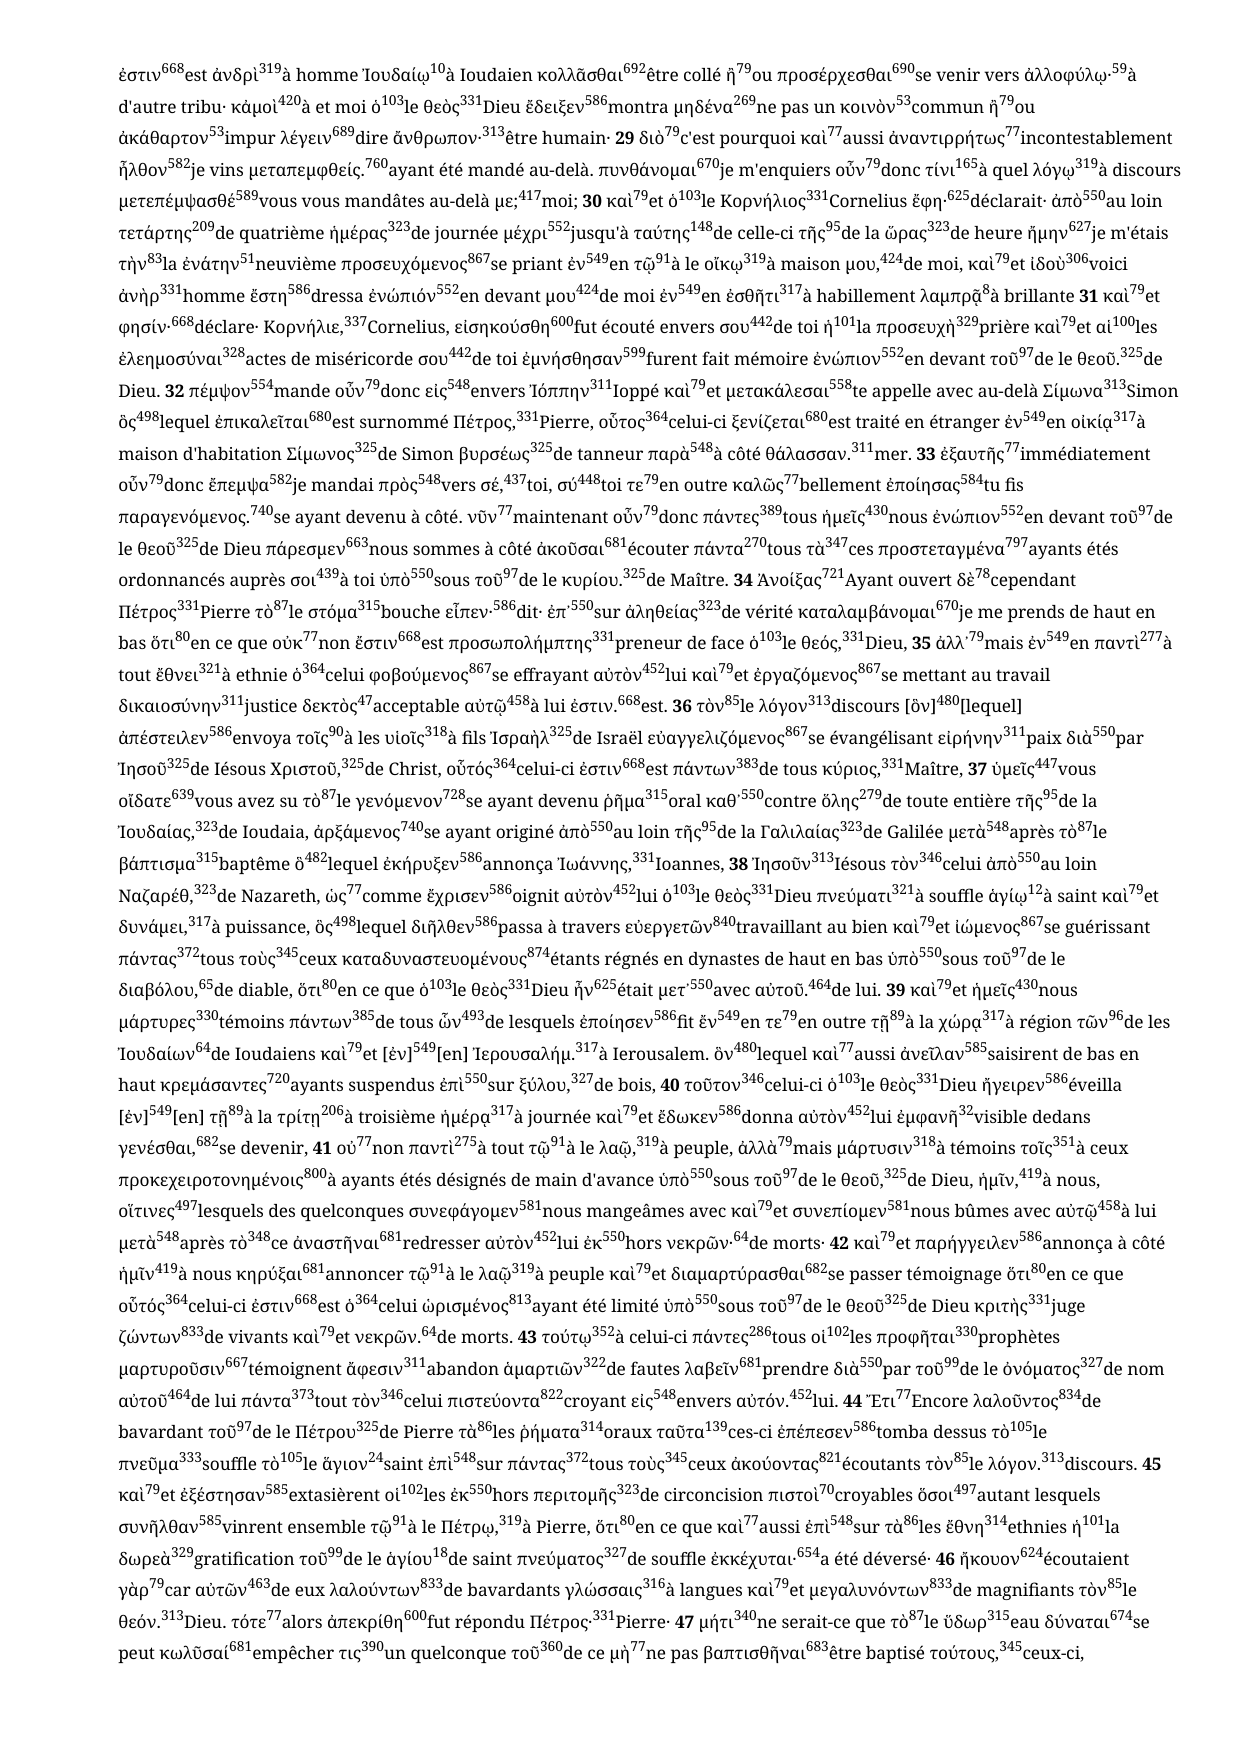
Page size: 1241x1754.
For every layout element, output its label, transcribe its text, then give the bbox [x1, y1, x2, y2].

text 1 Ἀνὴρ331Homme δέ78cependant τις287un quelconque ἐν549en Καισαρείᾳ317à Kaesareia ὀνόματι321à nom Κορνήλιος,331Cornelius, ἑκατοντάρχης331chef de cent ἐκ550hors σπείρης323de spirale τῆς356de celle καλουμένης883de étante appelée Ἰταλικῆς,40de Italique, 2 εὐσεβὴς71pieux καὶ79et φοβούμενος867se effrayant τὸν85le θεὸν313Dieu σὺν549avec παντὶ275à tout τῷ91à le οἴκῳ319à maison αὐτοῦ,464de lui, ποιῶν840faisant ἐλεημοσύνας310actes de miséricorde πολλὰς266nombreuses τῷ91à le λαῷ319à peuple καὶ79et δεόμενος867se attachant de lien τοῦ97de le θεοῦ325de Dieu διὰ550par παντός,386de tout, 3 εἶδεν586vit ἐν549en ὁράματι321à vision φανερῶς77visiblement ὡσεὶ80comme si περὶ548autour ὥραν311heure ἐνάτην201neuvième τῆς95de la ἡμέρας323de journée ἄγγελον313ange τοῦ97de le θεοῦ325de Dieu εἰσελθόντα707ayant venu à l'intérieur πρὸς548vers αὐτὸν452lui καὶ79et εἰπόντα707ayant dit αὐτῷ·458à lui· Κορνήλιε.337Cornelius. 4 ὁ469celui δὲ78cependant ἀτενίσας721ayant regardé fixement αὐτῷ458à lui καὶ79et ἔμφοβος47en effroi γενόμενος740se ayant devenu εἶπεν·586dit· τί412quel ἐστιν,668est, κύριε;337Maître; εἶπεν586dit δὲ78cependant αὐτῷ·458à lui· αἱ100les προσευχαί328prières σου442de toi καὶ79et αἱ100les ἐλεημοσύναι328actes de miséricorde σου442de toi ἀνέβησαν585montèrent εἰς548envers μνημόσυνον315objet de mémoration ἔμπροσθεν552en devers τοῦ97de le θεοῦ.325de Dieu. 5 καὶ79et νῦν77maintenant πέμψον554mande ἄνδρας312hommes εἰς548envers Ἰόππην311Ioppé καὶ79et μετάπεμψαι558te mande au-delà Σίμωνά313Simon τινα269un quelconque ὃς498lequel ἐπικαλεῖται680est surnommé Πέτρος·331Pierre· 6 οὗτος364celui-ci ξενίζεται680est traité en étranger παρά549à côté τινι275à un quelconque Σίμωνι319à Simon βυρσεῖ,319à tanneur, ᾧ486à lequel ἐστιν668est οἰκία329maison d'habitation παρὰ548à côté θάλασσαν.311mer. 7 ὡς80comme δὲ78cependant ἀπῆλθεν586éloigna ὁ103le ἄγγελος331ange ὁ364celui λαλῶν840bavardant αὐτῷ,458à lui, φωνήσας721ayant voixé δύο52deux τῶν96de les οἰκετῶν324de habitants de maison καὶ79et στρατιώτην313soldat εὐσεβῆ4pieux τῶν357de ceux προσκαρτερούντων833de endurants auprès αὐτῷ458à lui 8 καὶ79et ἐξηγησάμενος740se ayant raconté ἅπαντα374en totalités αὐτοῖς457à eux ἀπέστειλεν586envoya αὐτοὺς451eux εἰς548envers τὴν83la Ἰόππην.311Ioppé. 9 Τῇ350à Celle δὲ78cependant ἐπαύριον,77lendemain, ὁδοιπορούντων833de allants en chemin ἐκείνων357de ceux-là καὶ79et τῇ89à la πόλει317à cité ἐγγιζόντων,833de approchants, ἀνέβη586monta Πέτρος331Pierre ἐπὶ548sur τὸ87le δῶμα315dôme προσεύξασθαι682se prier περὶ548autour ὥραν311heure ἕκτην.201sixième. 10 ἐγένετο592se devint δὲ78cependant πρόσπεινος47affamé auprès καὶ79et ἤθελεν625voulait γεύσασθαι.682se goûter. παρασκευαζόντων833de équipants à côté δὲ78cependant αὐτῶν463de eux ἐγένετο592se devint ἐπ᾽548sur αὐτὸν452lui ἔκστασις329extase 11 καὶ79et θεωρεῖ668observe τὸν85le οὐρανὸν313ciel ἀνεῳγμένον796ayant été ouvert καὶ79et καταβαῖνον824descendant σκεῦός315ustensile τι271un quelconque ὡς80comme ὀθόνην311toile de fin lin μεγάλην2grande τέσσαρσιν182à quatre ἀρχαῖς316à origines καθιέμενον877étant fait descendre ἐπὶ550sur τῆς95de la γῆς,323de terre, 12 ἐν549en ᾧ488à lequel ὑπῆρχεν625subsistait πάντα288tous τὰ104les τετράποδα72quadrupèdes καὶ79et ἑρπετὰ332reptiles τῆς95de la γῆς323de terre καὶ79et πετεινὰ332volatiles τοῦ97de le οὐρανοῦ.325de ciel. 13 καὶ79et ἐγένετο592se devint φωνὴ329voix πρὸς548vers αὐτόν·452lui· ἀναστάς,721ayant redressé, Πέτρε,337Pierre, θῦσον554sacrifie καὶ79et φάγε.554mange. 14 ὁ103le δὲ78cependant Πέτρος331Pierre εἶπεν·586dit· μηδαμῶς,77certainement non, κύριε,337Maître, ὅτι80en ce que οὐδέποτε77pas cependant à un moment ἔφαγον582je mangeai πᾶν271tout κοινὸν55commun καὶ79et ἀκάθαρτον.55impur. 15 καὶ79et φωνὴ329voix πάλιν77de nouveau ἐκ550hors δευτέρου67de deuxième πρὸς548vers αὐτόν·452lui· ἃ481lesquels ὁ103le θεὸς331Dieu ἐκαθάρισεν,586purifia, σὺ448toi μὴ77ne pas κοίνου.570rends commun. 16 τοῦτο366ce-ci δὲ78cependant ἐγένετο592se devint ἐπὶ547sur τρὶς77trois fois καὶ79et εὐθὺς77directement ἀνελήμφθη600fut pris de bas en haut τὸ105le σκεῦος333ustensile εἰς548envers τὸν85le οὐρανόν.313ciel. 17 Ὡς80Comme δὲ78cependant ἐν549en ἑαυτῷ533à lui-même διηπόρει625hésitait complètement ὁ103le Πέτρος331Pierre τί412quel ἂν340le cas échéant εἴη700que soit τὸ105le ὅραμα333vision ὃ482lequel εἶδεν,586vit, ἰδοὺ306voici οἱ102les ἄνδρες330hommes οἱ363ceux ἀπεσταλμένοι812ayants étés envoyés ὑπὸ550sous τοῦ97de le Κορνηλίου325de Cornelius διερωτήσαντες720ayants interrogés à travers τὴν83la οἰκίαν311maison d'habitation τοῦ97de le Σίμωνος325de Simon ἐπέστησαν585présentèrent ἐπὶ548sur τὸν85le πυλῶνα,313portail, 18 καὶ79et φωνήσαντες720ayants voixés ἐπυνθάνοντο630se enquéraient εἰ80si Σίμων331Simon ὁ498celui ἐπικαλούμενος891étant surnommé Πέτρος331Pierre ἐνθάδε77ici-même ξενίζεται.680est traité en étranger. 19 Τοῦ97de Le δὲ78cependant Πέτρου325de Pierre διενθυμουμένου861de se réfléchissant deux fois περὶ550autour τοῦ99de le ὁράματος327de vision εἶπεν586dit [αὐτῷ]458[à lui] τὸ105le πνεῦμα·333souffle· ἰδοὺ306voici ἄνδρες330hommes τρεῖς196trois ζητοῦσιν667cherchent σε,437toi, 20 ἀλλ᾽79mais ἀναστὰς721ayant redressé κατάβηθι554descends καὶ79et πορεύου574te va σὺν549avec αὐτοῖς457à eux μηδὲν375ne pas un διακρινόμενος867se jugeant à travers ὅτι80en ce que ἐγὼ431moi ἀπέσταλκα638j'ai envoyé αὐτούς.451eux. 21 καταβὰς721ayant descendu δὲ78cependant Πέτρος331Pierre πρὸς548vers τοὺς84les ἄνδρας312hommes εἶπεν·586dit· ἰδοὺ306voici ἐγώ431moi εἰμι664je suis ὃν480lequel ζητεῖτε·665vous cherchez· τίς408quelle ἡ101la αἰτία329cause δι᾽548par le fait de ἣν478laquelle πάρεστε;665vous êtes à côté; 22 οἱ468ceux δὲ78cependant εἶπαν·585dirent· Κορνήλιος331Cornelius ἑκατοντάρχης,331chef de cent, ἀνὴρ331homme δίκαιος22juste καὶ79et φοβούμενος867se effrayant τὸν85le θεόν,313Dieu, μαρτυρούμενός891étant témoigné τε79en outre ὑπὸ550sous ὅλου283de tout entier τοῦ99de le ἔθνους327de ethnie τῶν96de les Ἰουδαίων,64de Ioudaiens, ἐχρηματίσθη600fut négocié du besoin ὑπὸ550sous ἀγγέλου325de ange ἁγίου16de saint μεταπέμψασθαί682se mander au-delà σε437toi εἰς548envers τὸν85le οἶκον313maison αὐτοῦ464de lui καὶ79et ἀκοῦσαι681écouter ῥήματα314oraux παρὰ550à côté σοῦ.442de toi. 23 εἰσκαλεσάμενος740se ayant appelé envers οὖν79donc αὐτοὺς451eux ἐξένισεν.586traita en étranger. Τῇ350à Celle δὲ78cependant ἐπαύριον77lendemain ἀναστὰς721ayant redressé ἐξῆλθεν586sortit σὺν549avec αὐτοῖς457à eux καί79et τινες389des quelconques τῶν96de les ἀδελφῶν324de frères τῶν357de ceux ἀπὸ550au loin Ἰόππης323de Ioppé συνῆλθον585vinrent ensemble αὐτῷ.458à lui. 24 τῇ350à celle δὲ78cependant ἐπαύριον77lendemain εἰσῆλθεν586vint à l'intérieur εἰς548envers τὴν83la Καισάρειαν.311Kaesareia. ὁ103le δὲ78cependant Κορνήλιος331Cornelius ἦν625était προσδοκῶν840attendant αὐτοὺς451eux συγκαλεσάμενος740se ayant appelé ensemble τοὺς84les συγγενεῖς52congénitaux αὐτοῦ464de lui καὶ79et τοὺς84les ἀναγκαίους3nécessaires φίλους.52amis. 25 Ὡς80Comme δὲ78cependant ἐγένετο592se devint τοῦ360de ce εἰσελθεῖν681venir à l'intérieur τὸν85le Πέτρον,313Pierre, συναντήσας721ayant rencontré avec αὐτῷ458à lui ὁ103le Κορνήλιος331Cornelius πεσὼν721ayant tombé ἐπὶ548sur τοὺς244les πόδας312pieds προσεκύνησεν.586prosterna vers. 26 ὁ103le δὲ78cependant Πέτρος331Pierre ἤγειρεν586éveilla αὐτὸν452lui λέγων·840disant· ἀνάστηθι·554redresse· καὶ77aussi ἐγὼ431moi αὐτὸς513moi-même ἄνθρωπός331être humain εἰμι.664je suis. 27 καὶ79et συνομιλῶν840conversant avec αὐτῷ458à lui εἰσῆλθεν586vint à l'intérieur καὶ79et εὑρίσκει668trouve συνεληλυθότας769ayants venus ensemble πολλούς,372nombreux, 28 ἔφη625déclarait τε79en outre πρὸς548vers αὐτούς·451eux· ὑμεῖς447vous ἐπίστασθε671vous vous établissez sûrement ὡς77comme ἀθέμιτόν49illicite ἐστιν668est ἀνδρὶ319à homme Ἰουδαίῳ10à Ioudaien κολλᾶσθαι692être collé ἢ79ou προσέρχεσθαι690se venir vers ἀλλοφύλῳ·59à d'autre tribu· κἀμοὶ420à et moi ὁ103le θεὸς331Dieu ἔδειξεν586montra μηδένα269ne pas un κοινὸν53commun ἢ79ou ἀκάθαρτον53impur λέγειν689dire ἄνθρωπον·313être humain· 29 διὸ79c'est pourquoi καὶ77aussi ἀναντιρρήτως77incontestablement ἦλθον582je vins μεταπεμφθείς.760ayant été mandé au-delà. πυνθάνομαι670je m'enquiers οὖν79donc τίνι165à quel λόγῳ319à discours μετεπέμψασθέ589vous vous mandâtes au-delà με;417moi; 30 καὶ79et ὁ103le Κορνήλιος331Cornelius ἔφη·625déclarait· ἀπὸ550au loin τετάρτης209de quatrième ἡμέρας323de journée μέχρι552jusqu'à ταύτης148de celle-ci τῆς95de la ὥρας323de heure ἤμην627je m'étais τὴν83la ἐνάτην51neuvième προσευχόμενος867se priant ἐν549en τῷ91à le οἴκῳ319à maison μου,424de moi, καὶ79et ἰδοὺ306voici ἀνὴρ331homme ἔστη586dressa ἐνώπιόν552en devant μου424de moi ἐν549en ἐσθῆτι317à habillement λαμπρᾷ8à brillante 31 καὶ79et φησίν·668déclare· Κορνήλιε,337Cornelius, εἰσηκούσθη600fut écouté envers σου442de toi ἡ101la προσευχὴ329prière καὶ79et αἱ100les ἐλεημοσύναι328actes de miséricorde σου442de toi ἐμνήσθησαν599furent fait mémoire ἐνώπιον552en devant τοῦ97de le θεοῦ.325de Dieu. 32 πέμψον554mande οὖν79donc εἰς548envers Ἰόππην311Ioppé καὶ79et μετακάλεσαι558te appelle avec au-delà Σίμωνα313Simon ὃς498lequel ἐπικαλεῖται680est surnommé Πέτρος,331Pierre, οὗτος364celui-ci ξενίζεται680est traité en étranger ἐν549en οἰκίᾳ317à maison d'habitation Σίμωνος325de Simon βυρσέως325de tanneur παρὰ548à côté θάλασσαν.311mer. 33 ἐξαυτῆς77immédiatement οὖν79donc ἔπεμψα582je mandai πρὸς548vers σέ,437toi, σύ448toi τε79en outre καλῶς77bellement ἐποίησας584tu fis παραγενόμενος.740se ayant devenu à côté. νῦν77maintenant οὖν79donc πάντες389tous ἡμεῖς430nous ἐνώπιον552en devant τοῦ97de le θεοῦ325de Dieu πάρεσμεν663nous sommes à côté ἀκοῦσαι681écouter πάντα270tous τὰ347ces προστεταγμένα797ayants étés ordonnancés auprès σοι439à toi ὑπὸ550sous τοῦ97de le κυρίου.325de Maître. 34 Ἀνοίξας721Ayant ouvert δὲ78cependant Πέτρος331Pierre τὸ87le στόμα315bouche εἶπεν·586dit· ἐπ᾽550sur ἀληθείας323de vérité καταλαμβάνομαι670je me prends de haut en bas ὅτι80en ce que οὐκ77non ἔστιν668est προσωπολήμπτης331preneur de face ὁ103le θεός,331Dieu, 35 ἀλλ᾽79mais ἐν549en παντὶ277à tout ἔθνει321à ethnie ὁ364celui φοβούμενος867se effrayant αὐτὸν452lui καὶ79et ἐργαζόμενος867se mettant au travail δικαιοσύνην311justice δεκτὸς47acceptable αὐτῷ458à lui ἐστιν.668est. 36 τὸν85le λόγον313discours [ὃν]480[lequel] ἀπέστειλεν586envoya τοῖς90à les υἱοῖς318à fils Ἰσραὴλ325de Israël εὐαγγελιζόμενος867se évangélisant εἰρήνην311paix διὰ550par Ἰησοῦ325de Iésous Χριστοῦ,325de Christ, οὗτός364celui-ci ἐστιν668est πάντων383de tous κύριος,331Maître, 37 ὑμεῖς447vous οἴδατε639vous avez su τὸ87le γενόμενον728se ayant devenu ῥῆμα315oral καθ᾽550contre ὅλης279de toute entière τῆς95de la Ἰουδαίας,323de Ioudaia, ἀρξάμενος740se ayant originé ἀπὸ550au loin τῆς95de la Γαλιλαίας323de Galilée μετὰ548après τὸ87le βάπτισμα315baptême ὃ482lequel ἐκήρυξεν586annonça Ἰωάννης,331Ioannes, 38 Ἰησοῦν313Iésous τὸν346celui ἀπὸ550au loin Ναζαρέθ,323de Nazareth, ὡς77comme ἔχρισεν586oignit αὐτὸν452lui ὁ103le θεὸς331Dieu πνεύματι321à souffle ἁγίῳ12à saint καὶ79et δυνάμει,317à puissance, ὃς498lequel διῆλθεν586passa à travers εὐεργετῶν840travaillant au bien καὶ79et ἰώμενος867se guérissant πάντας372tous τοὺς345ceux καταδυναστευομένους874étants régnés en dynastes de haut en bas ὑπὸ550sous τοῦ97de le διαβόλου,65de diable, ὅτι80en ce que ὁ103le θεὸς331Dieu ἦν625était μετ᾽550avec αὐτοῦ.464de lui. 39 καὶ79et ἡμεῖς430nous μάρτυρες330témoins πάντων385de tous ὧν493de lesquels ἐποίησεν586fit ἔν549en τε79en outre τῇ89à la χώρᾳ317à région τῶν96de les Ἰουδαίων64de Ioudaiens καὶ79et [ἐν]549[en] Ἰερουσαλήμ.317à Ierousalem. ὃν480lequel καὶ77aussi ἀνεῖλαν585saisirent de bas en haut κρεμάσαντες720ayants suspendus ἐπὶ550sur ξύλου,327de bois, 40 τοῦτον346celui-ci ὁ103le θεὸς331Dieu ἤγειρεν586éveilla [ἐν]549[en] τῇ89à la τρίτῃ206à troisième ἡμέρᾳ317à journée καὶ79et ἔδωκεν586donna αὐτὸν452lui ἐμφανῆ32visible dedans γενέσθαι,682se devenir, 41 οὐ77non παντὶ275à tout τῷ91à le λαῷ,319à peuple, ἀλλὰ79mais μάρτυσιν318à témoins τοῖς351à ceux προκεχειροτονημένοις800à ayants étés désignés de main d'avance ὑπὸ550sous τοῦ97de le θεοῦ,325de Dieu, ἡμῖν,419à nous, οἵτινες497lesquels des quelconques συνεφάγομεν581nous mangeâmes avec καὶ79et συνεπίομεν581nous bûmes avec αὐτῷ458à lui μετὰ548après τὸ348ce ἀναστῆναι681redresser αὐτὸν452lui ἐκ550hors νεκρῶν·64de morts· 42 καὶ79et παρήγγειλεν586annonça à côté ἡμῖν419à nous κηρύξαι681annoncer τῷ91à le λαῷ319à peuple καὶ79et διαμαρτύρασθαι682se passer témoignage ὅτι80en ce que οὗτός364celui-ci ἐστιν668est ὁ364celui ὡρισμένος813ayant été limité ὑπὸ550sous τοῦ97de le θεοῦ325de Dieu κριτὴς331juge ζώντων833de vivants καὶ79et νεκρῶν.64de morts. 43 τούτῳ352à celui-ci πάντες286tous οἱ102les προφῆται330prophètes μαρτυροῦσιν667témoignent ἄφεσιν311abandon ἁμαρτιῶν322de fautes λαβεῖν681prendre διὰ550par τοῦ99de le ὀνόματος327de nom αὐτοῦ464de lui πάντα373tout τὸν346celui πιστεύοντα822croyant εἰς548envers αὐτόν.452lui. 44 Ἔτι77Encore λαλοῦντος834de bavardant τοῦ97de le Πέτρου325de Pierre τὰ86les ῥήματα314oraux ταῦτα139ces-ci ἐπέπεσεν586tomba dessus τὸ105le πνεῦμα333souffle τὸ105le ἅγιον24saint ἐπὶ548sur πάντας372tous τοὺς345ceux ἀκούοντας821écoutants τὸν85le λόγον.313discours. 45 καὶ79et ἐξέστησαν585extasièrent οἱ102les ἐκ550hors περιτομῆς323de circoncision πιστοὶ70croyables ὅσοι497autant lesquels συνῆλθαν585vinrent ensemble τῷ91à le Πέτρῳ,319à Pierre, ὅτι80en ce que καὶ77aussi ἐπὶ548sur τὰ86les ἔθνη314ethnies ἡ101la δωρεὰ329gratification τοῦ99de le ἁγίου18de saint πνεύματος327de souffle ἐκκέχυται·654a été déversé· 46 ἤκουον624écoutaient γὰρ79car αὐτῶν463de eux λαλούντων833de bavardants γλώσσαις316à langues καὶ79et μεγαλυνόντων833de magnifiants τὸν85le θεόν.313Dieu. τότε77alors ἀπεκρίθη600fut répondu Πέτρος·331Pierre· 47 μήτι340ne serait-ce que τὸ87le ὕδωρ315eau δύναται674se peut κωλῦσαί681empêcher τις390un quelconque τοῦ360de ce μὴ77ne pas βαπτισθῆναι683être baptisé τούτους,345ceux-ci, οἵτινες497lesquels des quelconques τὸ87le πνεῦμα315souffle τὸ87le ἅγιον6saint ἔλαβον585prirent ὡς80comme καὶ77aussi ἡμεῖς;430nous; 48 προσέταξεν586ordonnança auprès δὲ78cependant αὐτοὺς451eux ἐν549en τῷ93à le ὀνόματι321à nom Ἰησοῦ325de Iésous Χριστοῦ325de Christ βαπτισθῆναι.683être baptisé. τότε77alors ἠρώτησαν585interrogèrent αὐτὸν452lui ἐπιμεῖναι681rester sur ἡμέρας310journées τινάς.266des quelconques. [118, 59, 1181, 1665]
